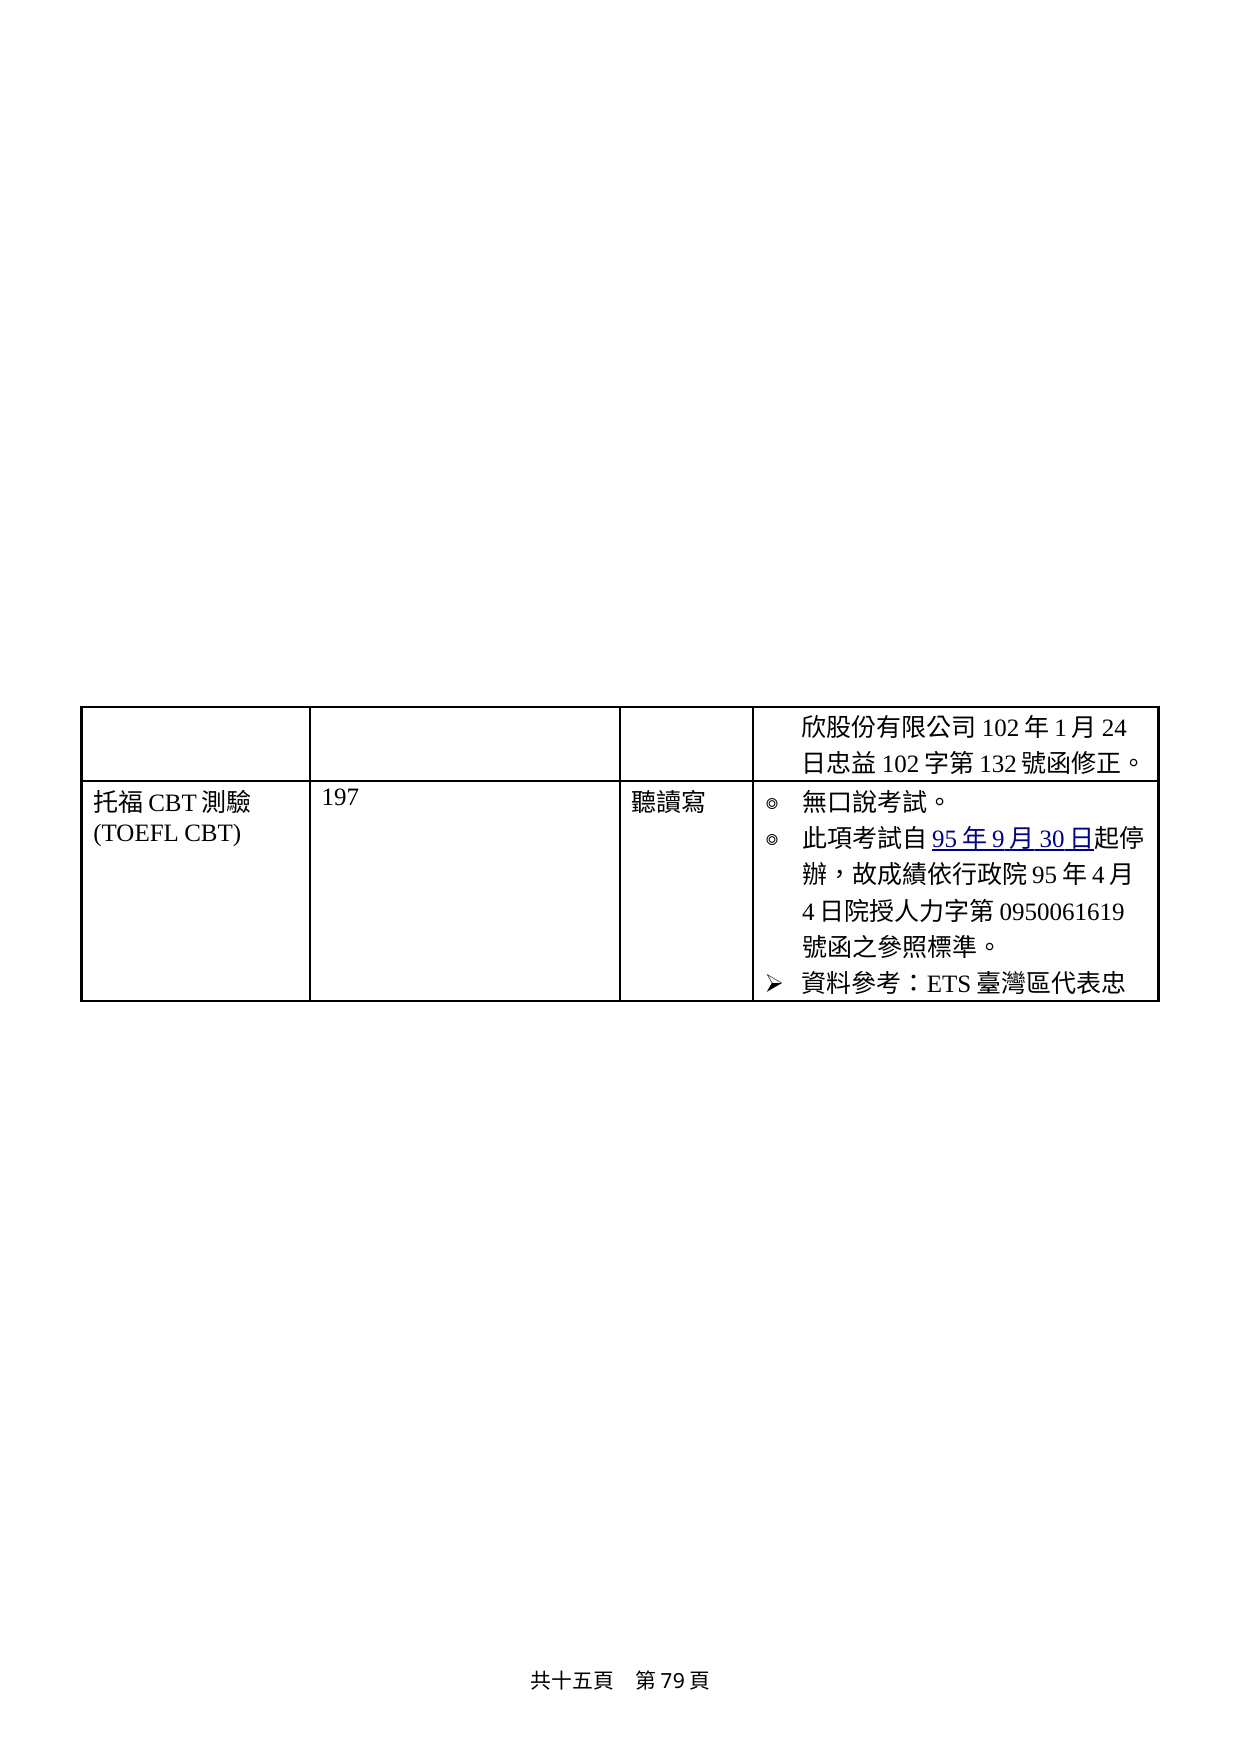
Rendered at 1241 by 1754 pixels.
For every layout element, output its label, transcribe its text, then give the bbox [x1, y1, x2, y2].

table_cell 托福CBT測驗(TOEFL CBT) [83, 782, 309, 1000]
table_cell [83, 708, 309, 780]
table_cell 無口說考試。 此項考試自95年9月30日起停辦，故成績依行政院95年4月4日院授人力字第0950061619號函之參照標準。 資料參考：ETS臺灣區代表忠 [754, 782, 1157, 1000]
table_cell 欣股份有限公司102年1月24日忠益102字第132號函修正。 [754, 708, 1157, 780]
table_cell [621, 708, 752, 780]
table_cell 197 [311, 782, 619, 1000]
table_cell 聽讀寫 [621, 782, 752, 1000]
table_cell [311, 708, 619, 780]
